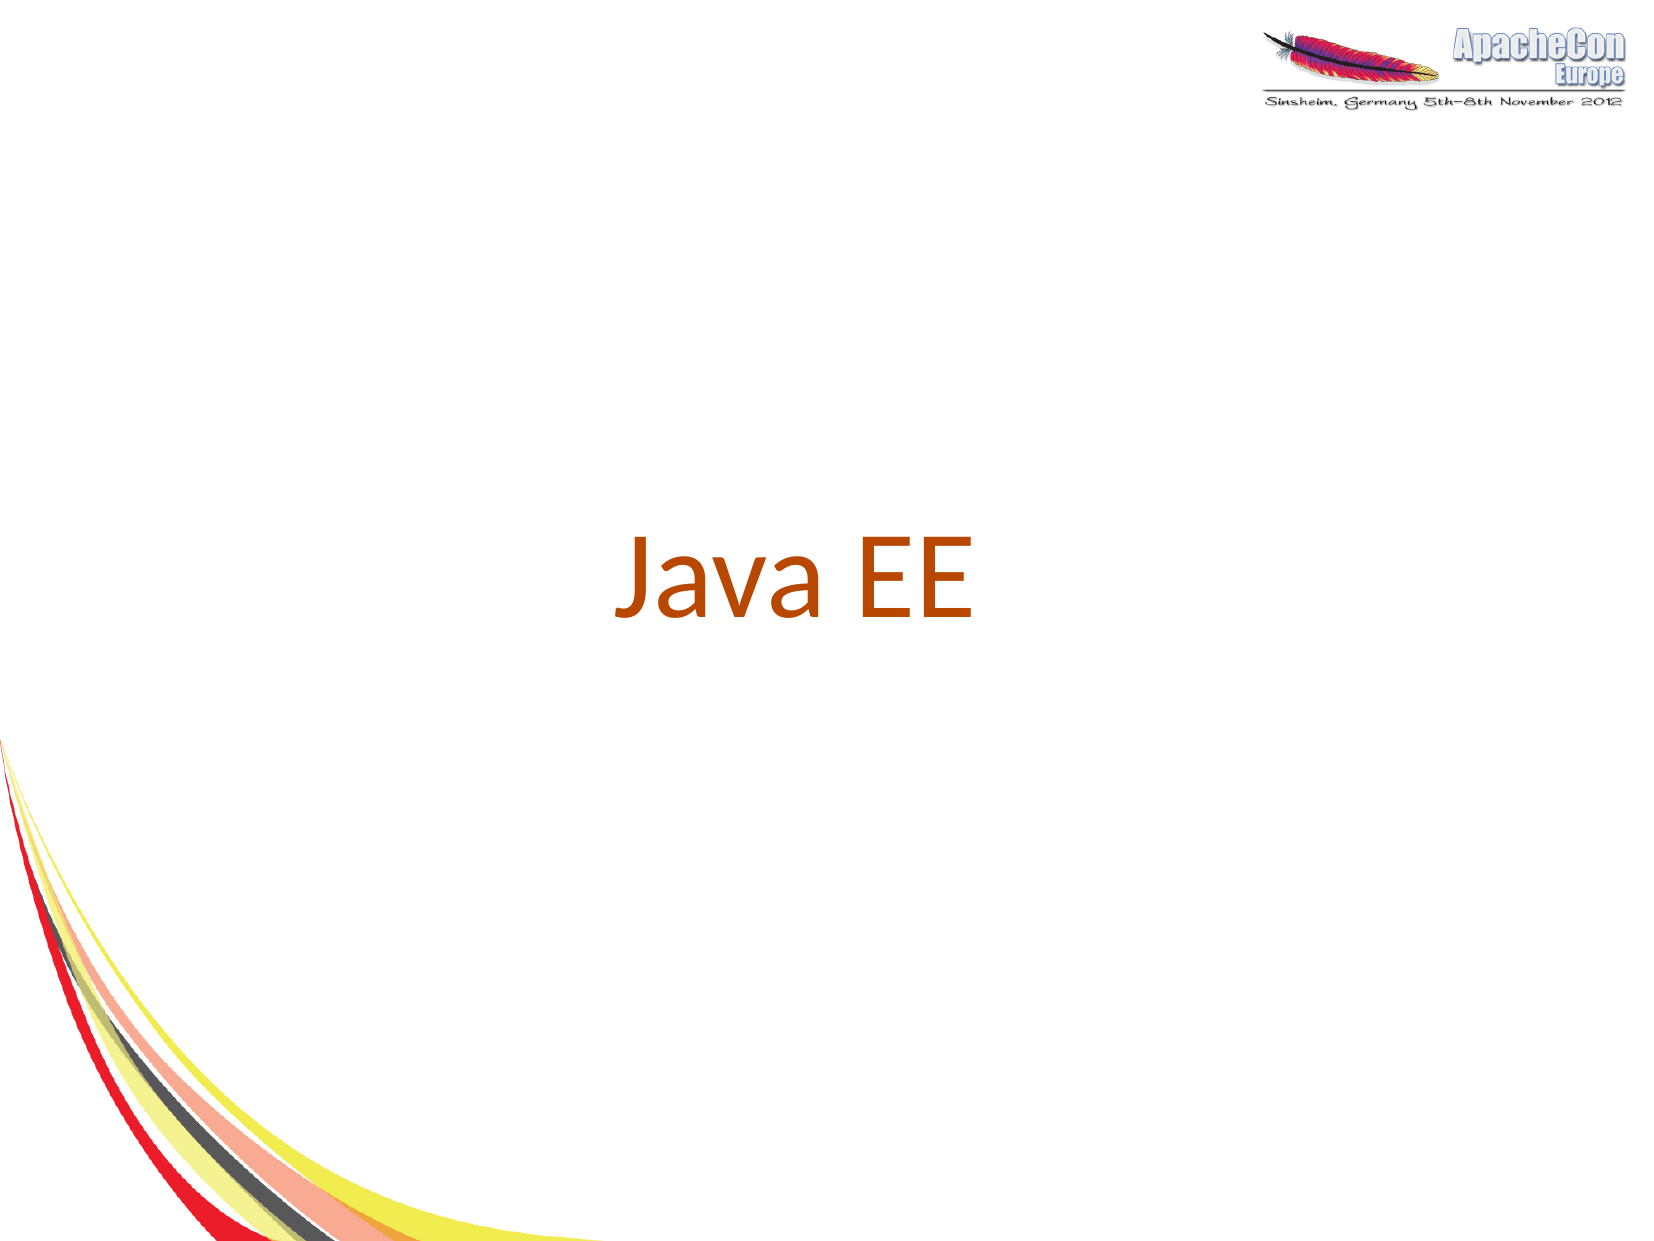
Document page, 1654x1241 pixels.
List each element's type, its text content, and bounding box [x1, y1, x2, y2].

title Java EE [555, 510, 1040, 663]
picture [0, 0, 1654, 1241]
